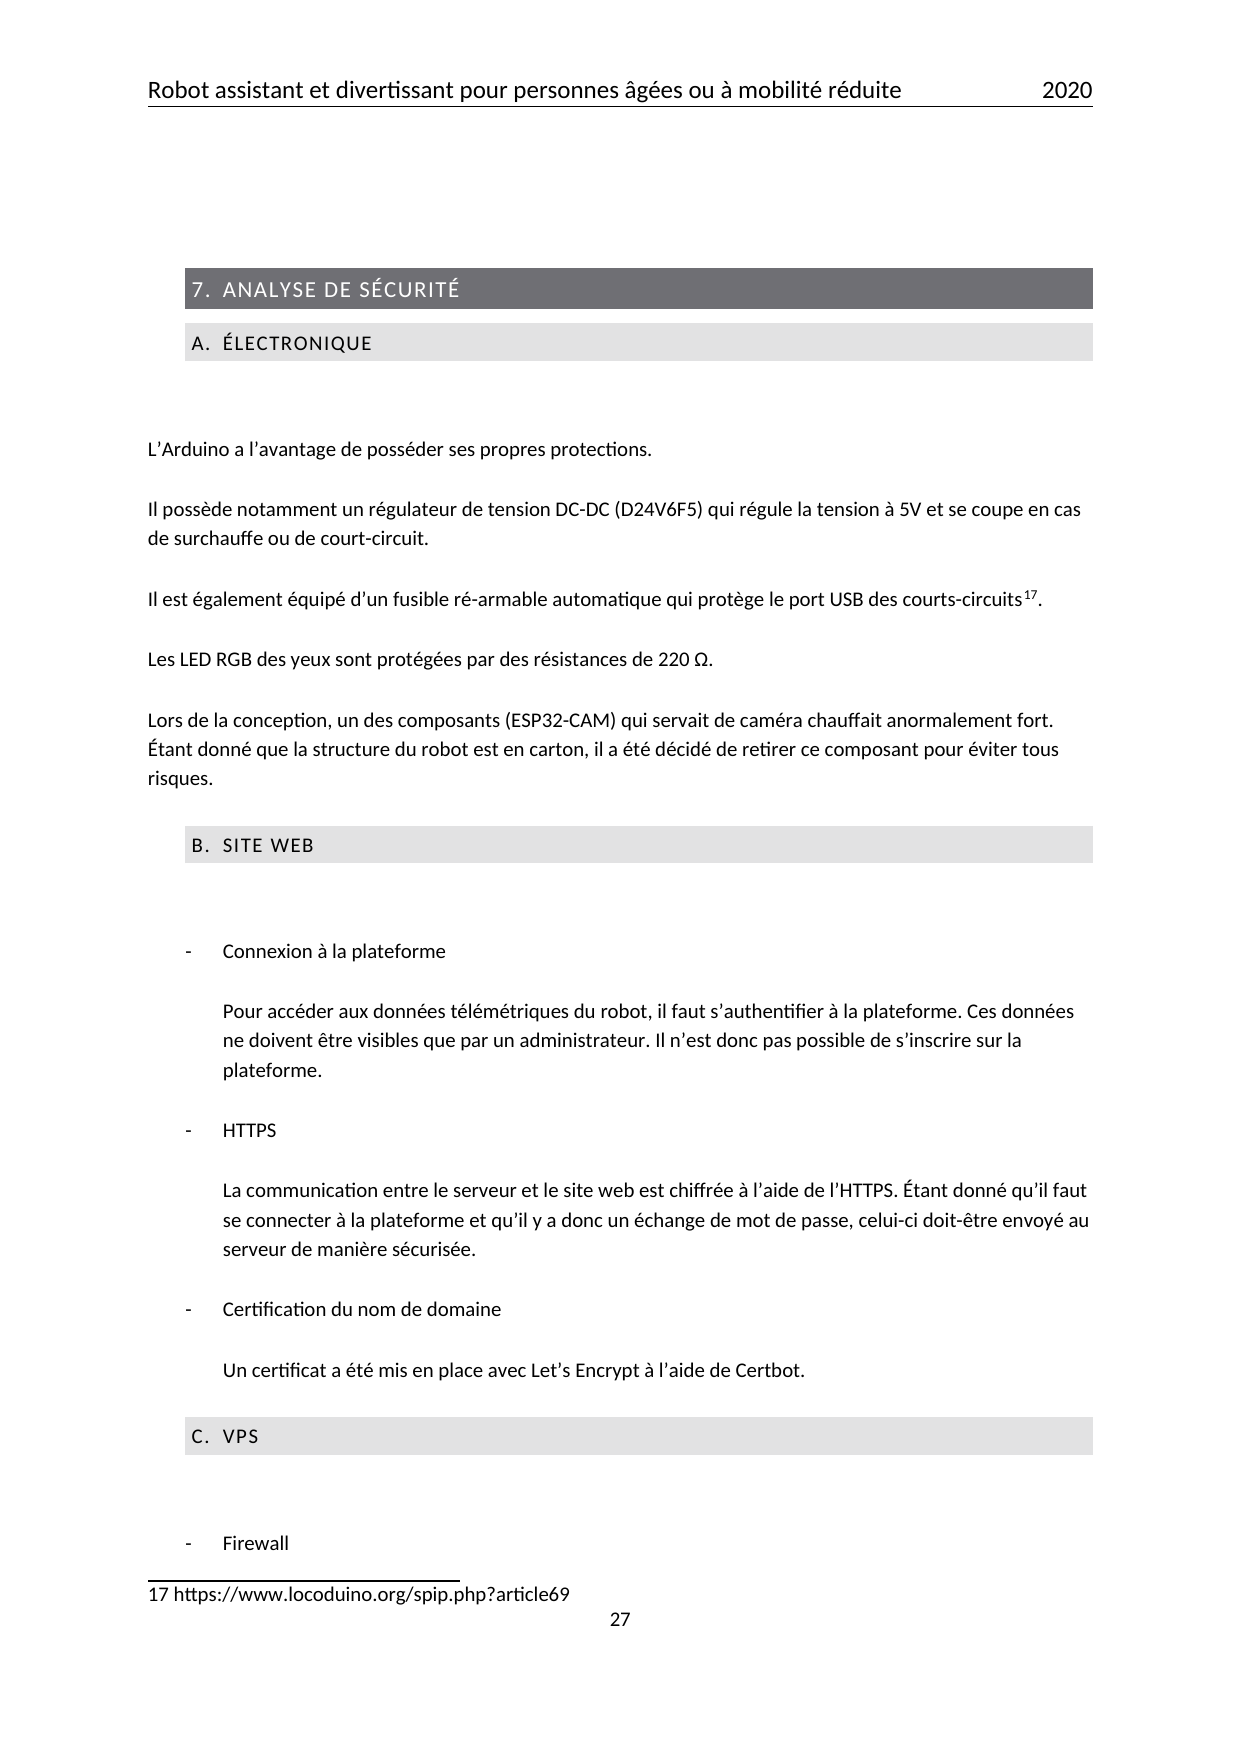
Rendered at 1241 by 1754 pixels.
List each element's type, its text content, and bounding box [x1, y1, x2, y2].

list La communication entre le serveur et le site web est chiffrée à l’aide de l’HTTPS. Étant donné qu’il faut se connecter à la plateforme et qu’il y a donc un échange de mot de passe, celui-ci doit-être envoyé au serveur de manière sécurisée. [223, 1178, 1093, 1261]
text Lors de la conception, un des composants (ESP32-CAM) qui servait de caméra chauffait anormalement fort. Étant donné que la structure du robot est en carton, il a été décidé de retirer ce composant pour éviter tous risques. [148, 707, 1093, 791]
text Les LED RGB des yeux sont protégées par des résistances de 220 Ω. [148, 646, 1093, 672]
list Connexion à la plateforme [185, 938, 1093, 963]
list Analyse de sécurité [191, 275, 1086, 303]
text https://www.locoduino.org/spip.php?article69 [148, 1581, 1093, 1606]
list Pour accéder aux données télémétriques du robot, il faut s’authentifier à la plateforme. Ces données ne doivent être visibles que par un administrateur. Il n’est donc pas possible de s’inscrire sur la plateforme. [223, 998, 1093, 1082]
text L’Arduino a l’avantage de posséder ses propres protections. [148, 436, 1093, 461]
text Il est également équipé d’un fusible ré-armable automatique qui protège le port USB des courts-circuits. [148, 586, 1093, 611]
list VPS [191, 1424, 1086, 1449]
list Firewall [185, 1530, 1093, 1555]
list HTTPS [185, 1117, 1093, 1143]
list électronique [191, 330, 1086, 355]
list SITE weB [191, 832, 1086, 857]
list Certification du nom de domaine [185, 1296, 1093, 1322]
text Il possède notamment un régulateur de tension DC-DC (D24V6F5) qui régule la tension à 5V et se coupe en cas de surchauffe ou de court-circuit. [148, 496, 1093, 551]
list Un certificat a été mis en place avec Let’s Encrypt à l’aide de Certbot. [223, 1357, 1093, 1382]
